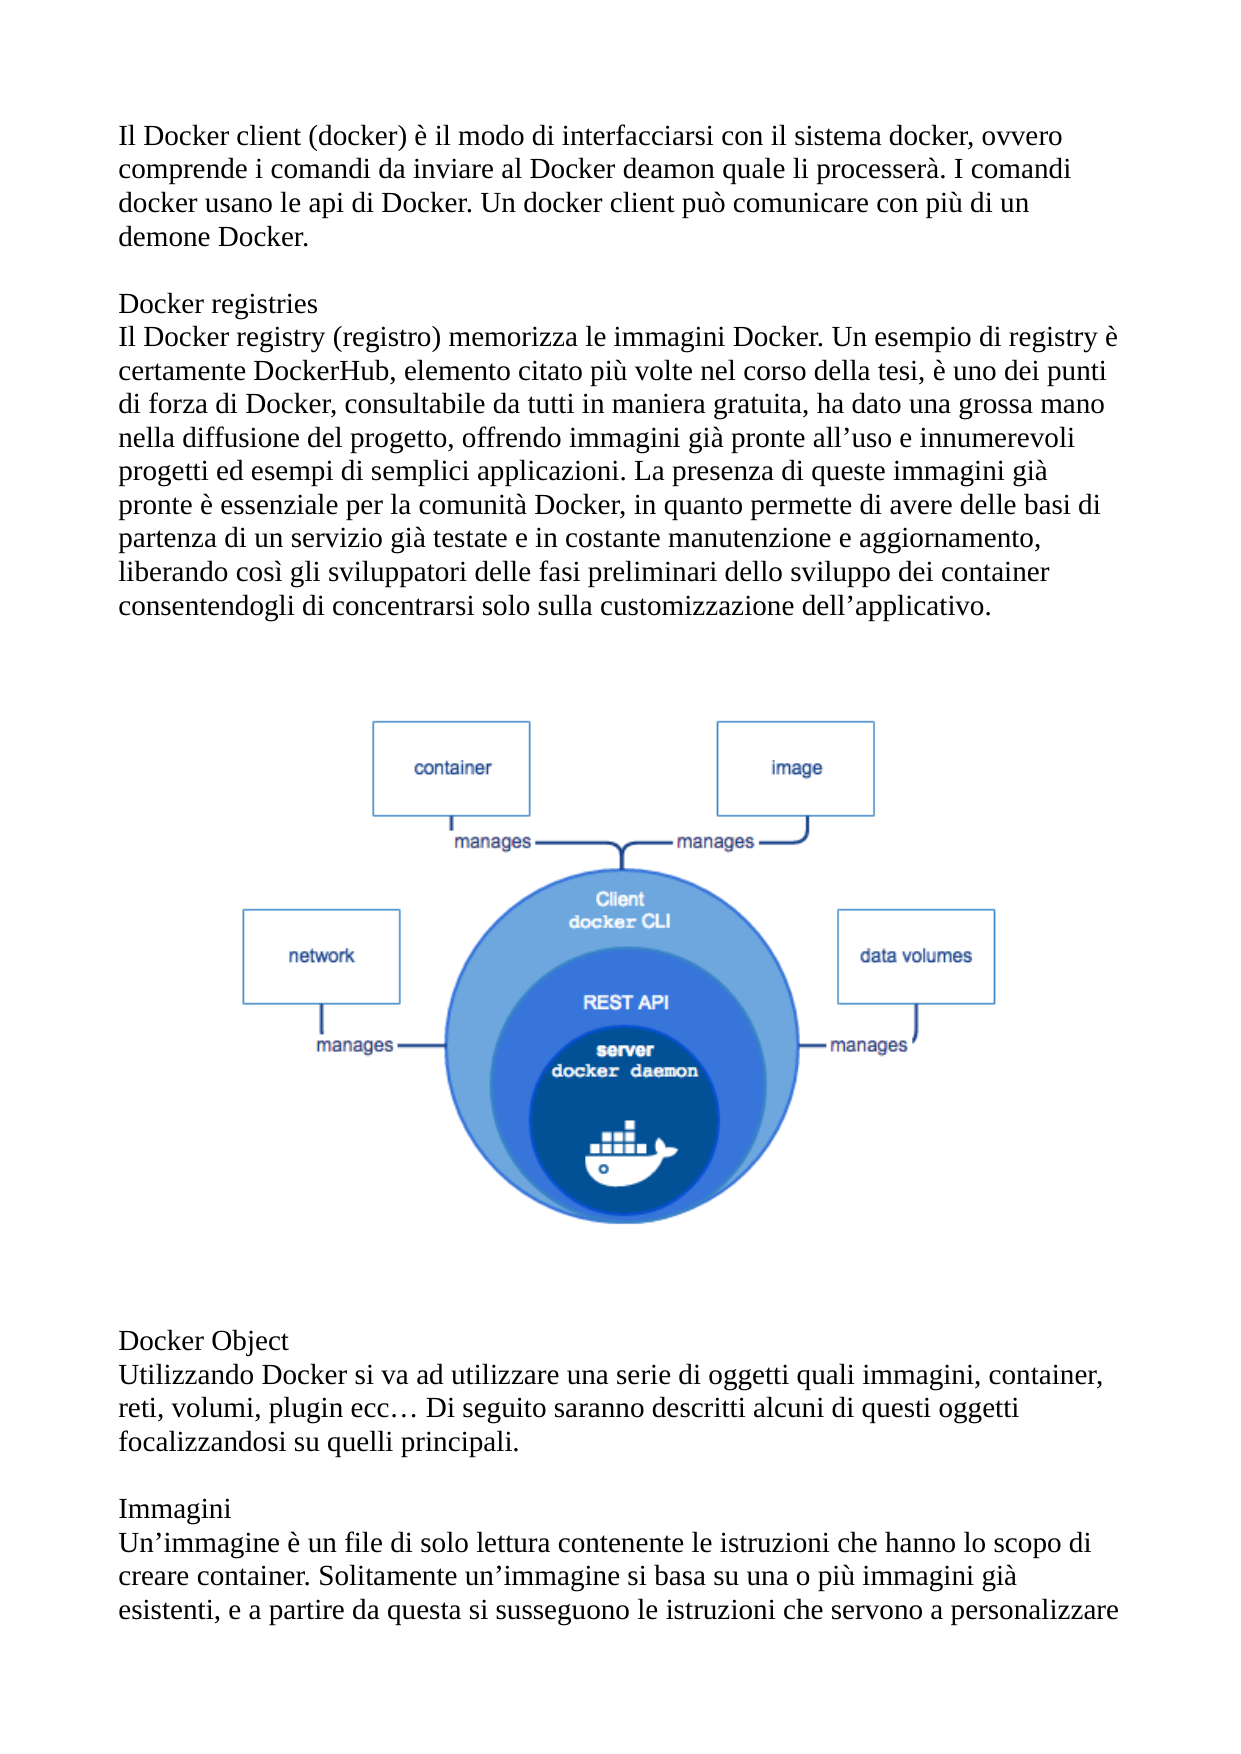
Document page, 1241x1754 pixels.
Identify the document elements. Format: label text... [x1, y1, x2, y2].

picture [235, 654, 1005, 1257]
text Il Docker registry (registro) memorizza le immagini Docker. Un esempio di registry è certamente DockerHub, elemento citato più volte nel corso della tesi, è uno dei punti di forza di Docker, consultabile da tutti in maniera gratuita, ha dato una grossa mano nella diffusione del progetto, offrendo immagini già pronte all’uso e innumerevoli progetti ed esempi di semplici applicazioni. La presenza di queste immagini già pronte è essenziale per la comunità Docker, in quanto permette di avere delle basi di partenza di un servizio già testate e in costante manutenzione e aggiornamento, liberando così gli sviluppatori delle fasi preliminari dello sviluppo dei container consentendogli di concentrarsi solo sulla customizzazione dell’applicativo. [118, 319, 1122, 621]
text Il Docker client (docker) è il modo di interfacciarsi con il sistema docker, ovvero comprende i comandi da inviare al Docker deamon quale li processerà. I comandi docker usano le api di Docker. Un docker client può comunicare con più di un demone Docker. [118, 118, 1122, 252]
text Docker Object [118, 1323, 1122, 1357]
text Utilizzando Docker si va ad utilizzare una serie di oggetti quali immagini, container, reti, volumi, plugin ecc… Di seguito saranno descritti alcuni di questi oggetti focalizzandosi su quelli principali. [118, 1357, 1122, 1458]
text Un’immagine è un file di solo lettura contenente le istruzioni che hanno lo scopo di creare container. Solitamente un’immagine si basa su una o più immagini già esistenti, e a partire da questa si susseguono le istruzioni che servono a personalizzare [118, 1525, 1122, 1625]
text Docker registries [118, 286, 1122, 319]
text Immagini [118, 1491, 1122, 1525]
